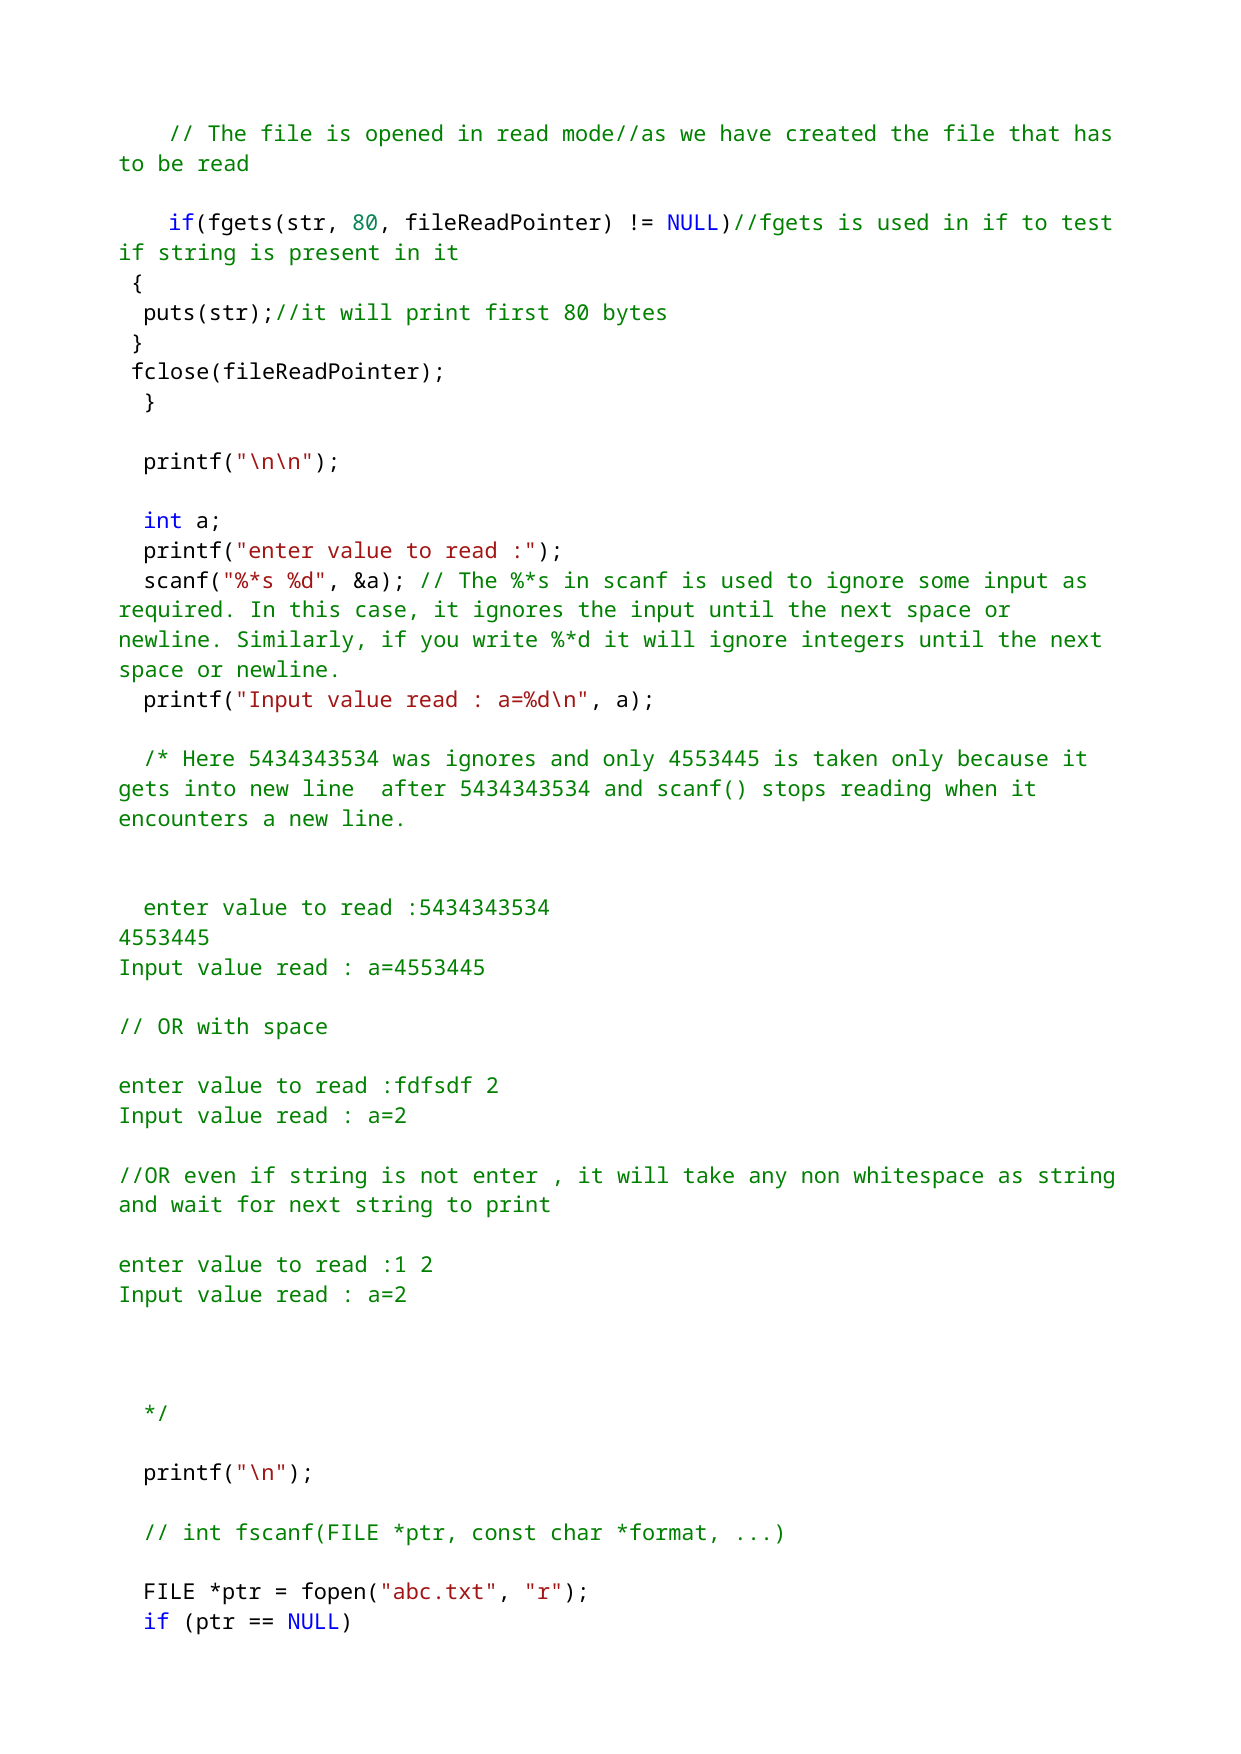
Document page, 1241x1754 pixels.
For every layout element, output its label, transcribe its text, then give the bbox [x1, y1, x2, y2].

text scanf("%*s %d", &a); // The %*s in scanf is used to ignore some input as required. In this case, it ignores the input until the next space or newline. Similarly, if you write %*d it will ignore integers until the next space or newline. [118, 565, 1122, 684]
text // The file is opened in read mode//as we have created the file that has to be read [118, 118, 1122, 178]
text 4553445 [118, 922, 1122, 951]
text enter value to read :1 2 [118, 1249, 1122, 1279]
text //OR even if string is not enter , it will take any non whitespace as string and wait for next string to print [118, 1160, 1122, 1219]
text FILE *ptr = fopen("abc.txt", "r"); [118, 1576, 1122, 1606]
text { [118, 267, 1122, 297]
text if (ptr == NULL) [118, 1606, 1122, 1636]
text int a; [118, 505, 1122, 535]
text } [118, 386, 1122, 416]
text fclose(fileReadPointer); [118, 356, 1122, 386]
text Input value read : a=4553445 [118, 951, 1122, 981]
text Input value read : a=2 [118, 1100, 1122, 1130]
text Input value read : a=2 [118, 1279, 1122, 1308]
text printf("Input value read : a=%d\n", a); [118, 684, 1122, 714]
text printf("enter value to read :"); [118, 535, 1122, 565]
text } [118, 327, 1122, 356]
text // int fscanf(FILE *ptr, const char *format, ...) [118, 1517, 1122, 1546]
text */ [118, 1398, 1122, 1427]
text printf("\n\n"); [118, 446, 1122, 475]
text // OR with space [118, 1011, 1122, 1041]
text puts(str);//it will print first 80 bytes [118, 297, 1122, 327]
text printf("\n"); [118, 1457, 1122, 1487]
text enter value to read :fdfsdf 2 [118, 1070, 1122, 1100]
text if(fgets(str, 80, fileReadPointer) != NULL)//fgets is used in if to test if string is present in it [118, 207, 1122, 267]
text /* Here 5434343534 was ignores and only 4553445 is taken only because it gets into new line after 5434343534 and scanf() stops reading when it encounters a new line. [118, 743, 1122, 833]
text enter value to read :5434343534 [118, 892, 1122, 922]
